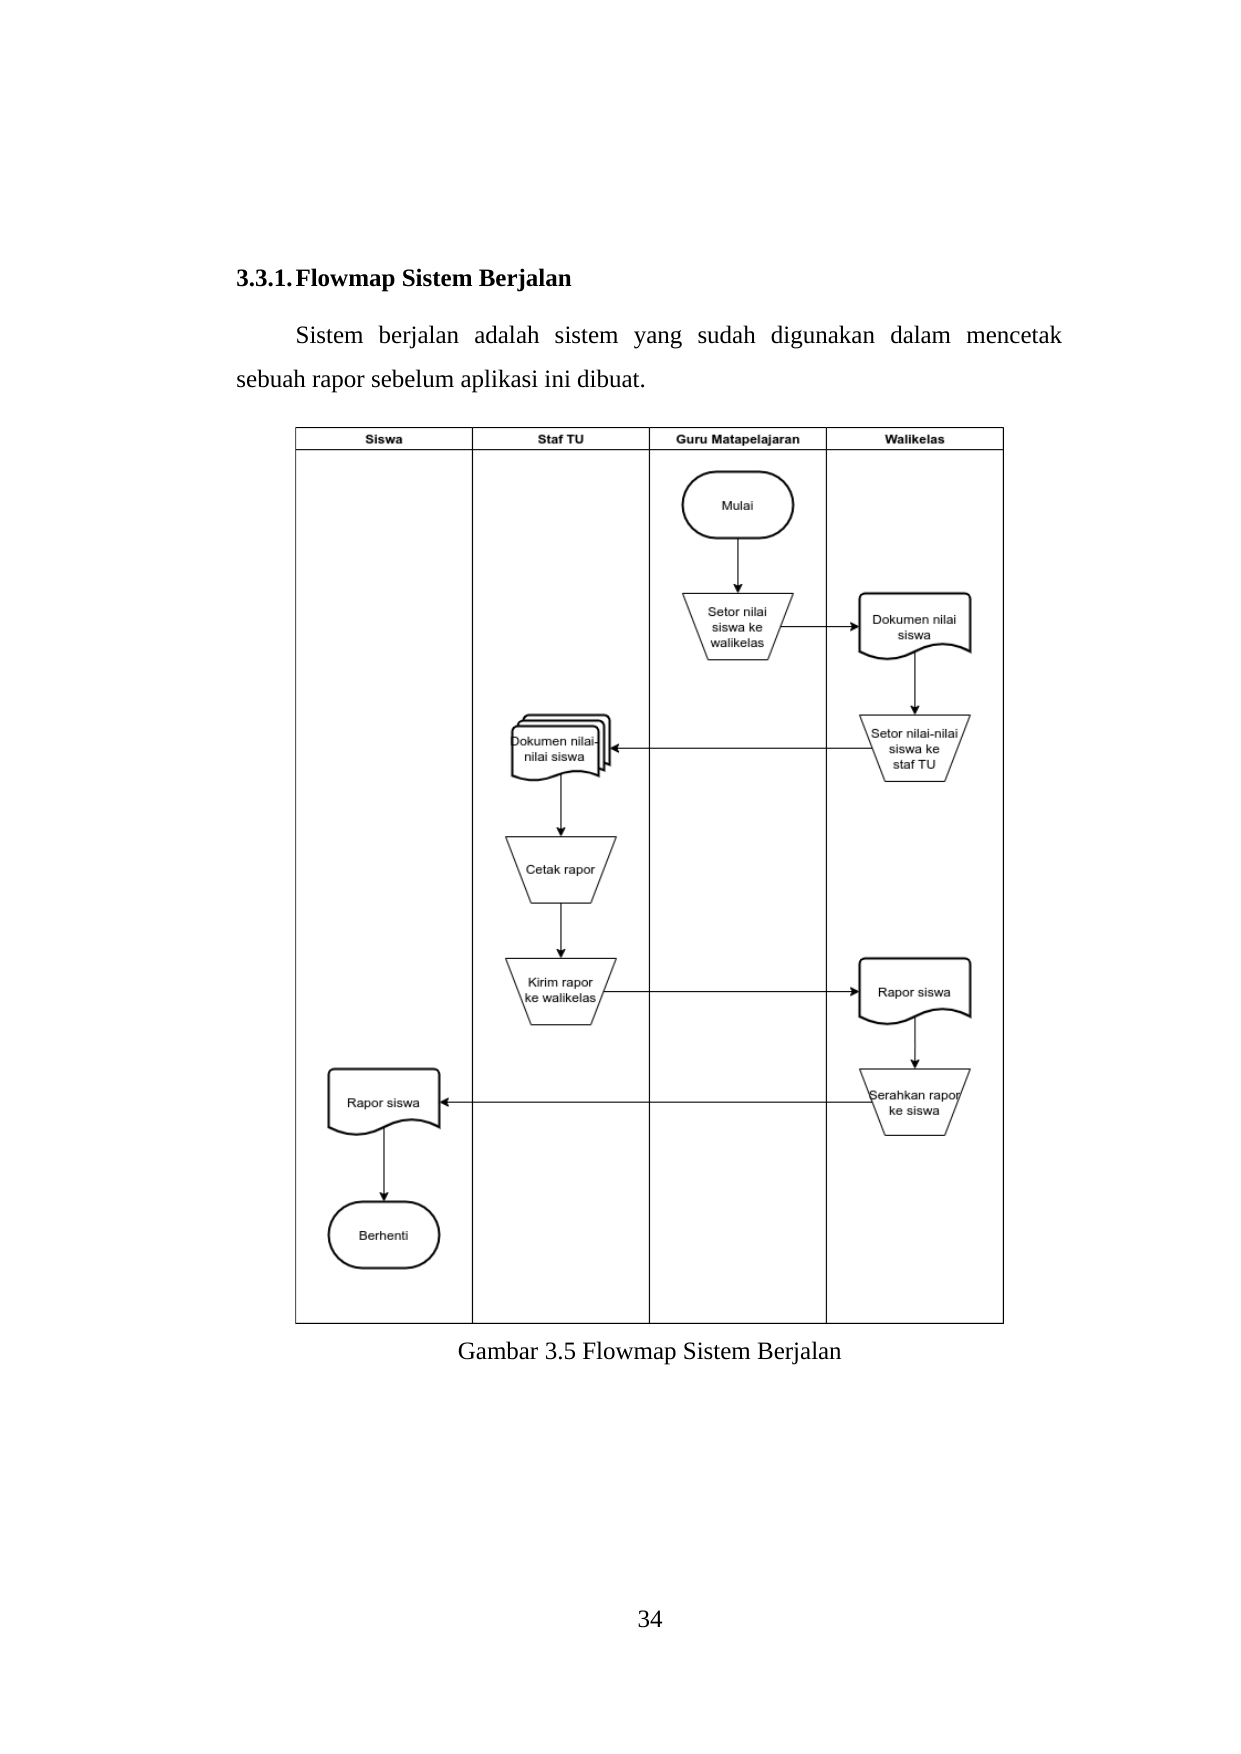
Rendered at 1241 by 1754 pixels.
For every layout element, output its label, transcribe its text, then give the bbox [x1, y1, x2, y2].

text Sistem berjalan adalah sistem yang sudah digunakan dalam mencetak sebuah rapor sebelum aplikasi ini dibuat. [236, 308, 1063, 396]
text [295, 415, 1004, 427]
text Gambar 3.5 Flowmap Sistem Berjalan [295, 1324, 1004, 1368]
picture [295, 427, 1004, 1324]
subtitle Flowmap Sistem Berjalan [236, 251, 1063, 295]
